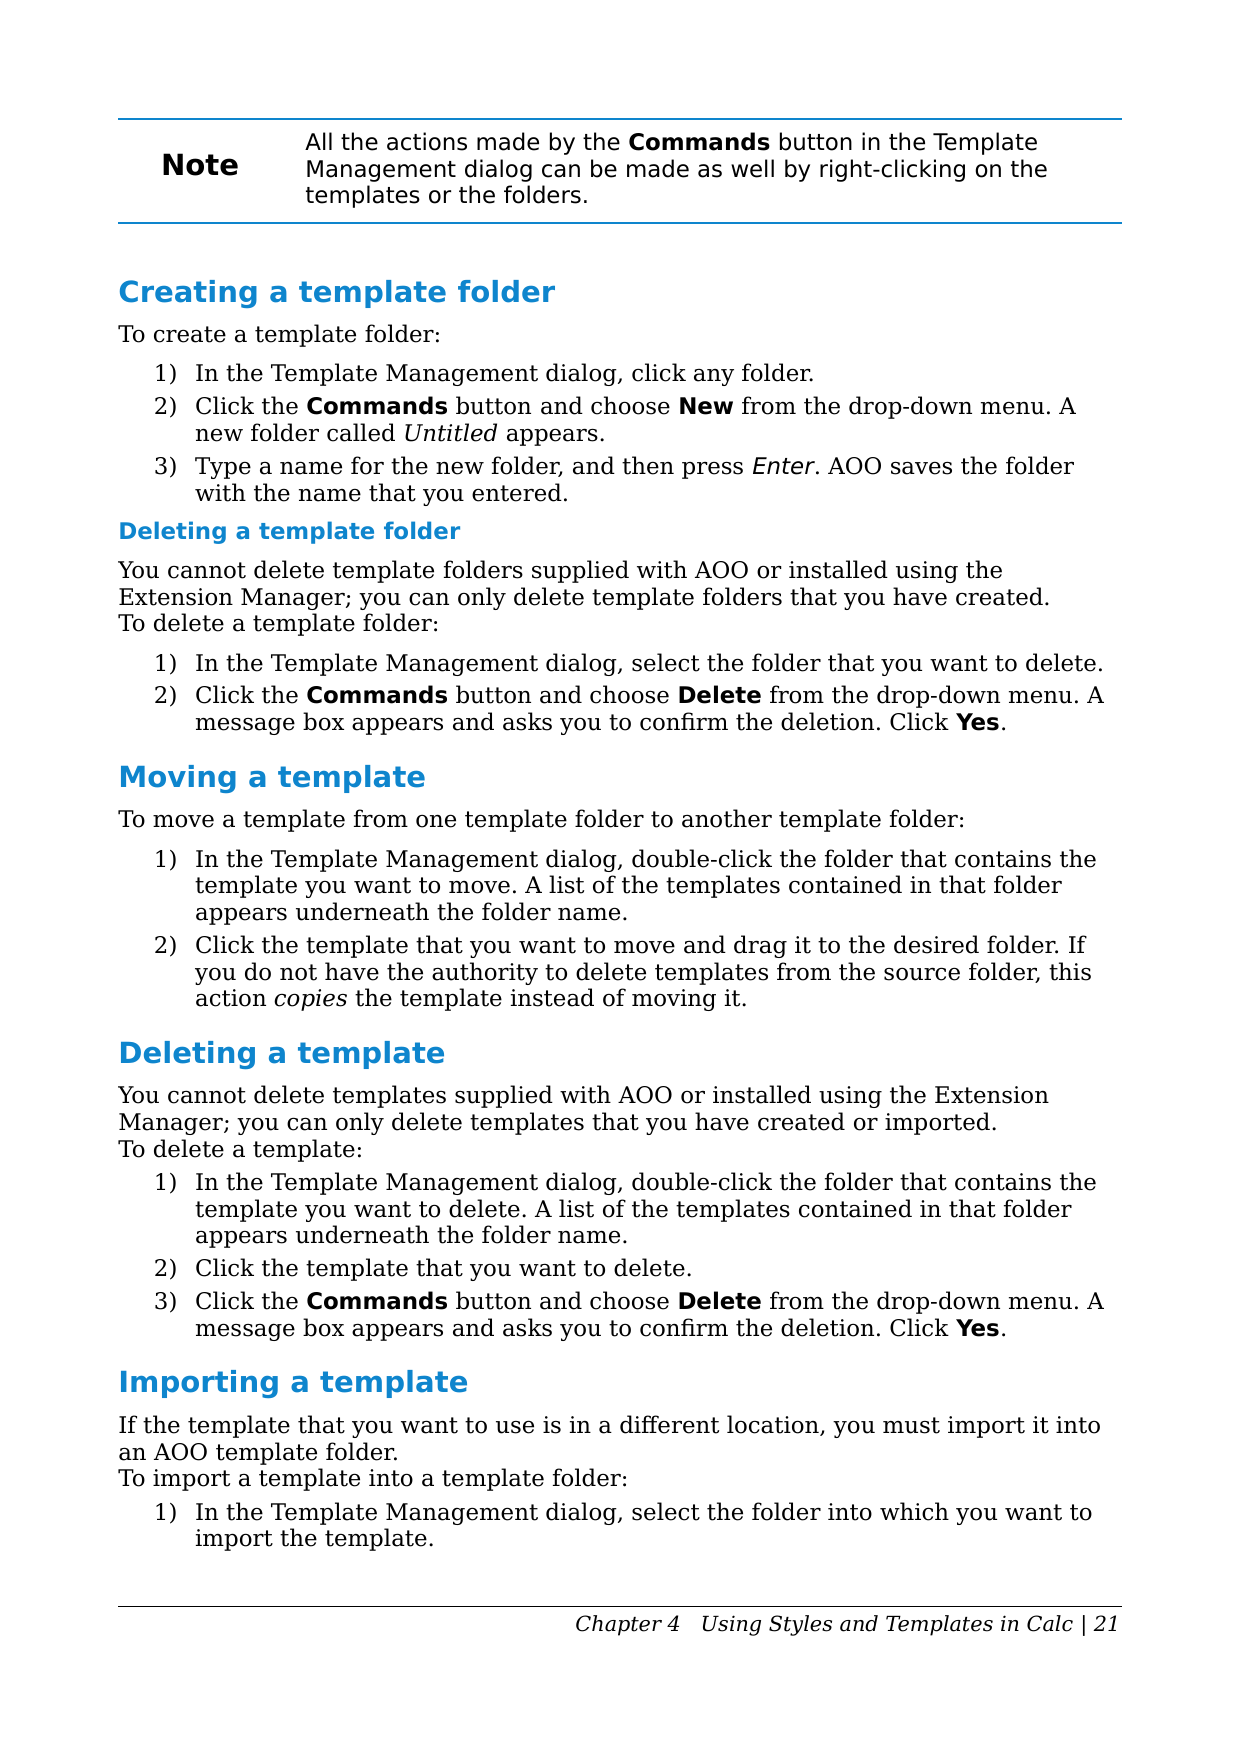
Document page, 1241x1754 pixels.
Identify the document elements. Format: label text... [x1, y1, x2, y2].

subtitle Deleting a template [118, 1036, 1122, 1070]
text To move a template from one template folder to another template folder: [118, 807, 1122, 833]
list Click the Commands button and choose New from the drop-down menu. A new folder called Untitled appears. [177, 393, 1122, 447]
text If the template that you want to use is in a different location, you must import it into an AOO template folder. [118, 1412, 1122, 1466]
text You cannot delete templates supplied with AOO or installed using the Extension Manager; you can only delete templates that you have created or imported. [118, 1083, 1122, 1136]
subtitle Deleting a template folder [118, 518, 1122, 545]
list In the Template Management dialog, select the folder into which you want to import the template. [177, 1499, 1122, 1552]
list In the Template Management dialog, select the folder that you want to delete. [177, 650, 1122, 676]
list In the Template Management dialog, double-click the folder that contains the template you want to delete. A list of the templates contained in that folder appears underneath the folder name. [177, 1169, 1122, 1249]
text To delete a template folder: [118, 611, 1122, 637]
list To delete a template: [118, 1136, 1122, 1163]
table_header All the actions made by the Commands button in the Template Management dialog can be made as well by right-clicking on the templates or the folders. [281, 120, 1122, 222]
table_header Note [118, 120, 281, 222]
subtitle Moving a template [118, 760, 1122, 794]
list In the Template Management dialog, double-click the folder that contains the template you want to move. A list of the templates contained in that folder appears underneath the folder name. [177, 846, 1122, 926]
list In the Template Management dialog, click any folder. [177, 361, 1122, 387]
list Click the Commands button and choose Delete from the drop-down menu. A message box appears and asks you to confirm the deletion. Click Yes. [177, 683, 1122, 736]
list Type a name for the new folder, and then press Enter. AOO saves the folder with the name that you entered. [177, 453, 1122, 506]
list Click the template that you want to move and drag it to the desired folder. If you do not have the authority to delete templates from the source folder, this action copies the template instead of moving it. [177, 932, 1122, 1012]
list Click the Commands button and choose Delete from the drop-down menu. A message box appears and asks you to confirm the deletion. Click Yes. [177, 1288, 1122, 1342]
text To create a template folder: [118, 321, 1122, 348]
subtitle Creating a template folder [118, 275, 1122, 309]
list To import a template into a template folder: [118, 1466, 1122, 1492]
list Click the template that you want to delete. [177, 1255, 1122, 1282]
text You cannot delete template folders supplied with AOO or installed using the Extension Manager; you can only delete template folders that you have created. [118, 557, 1122, 611]
subtitle Importing a template [118, 1366, 1122, 1400]
